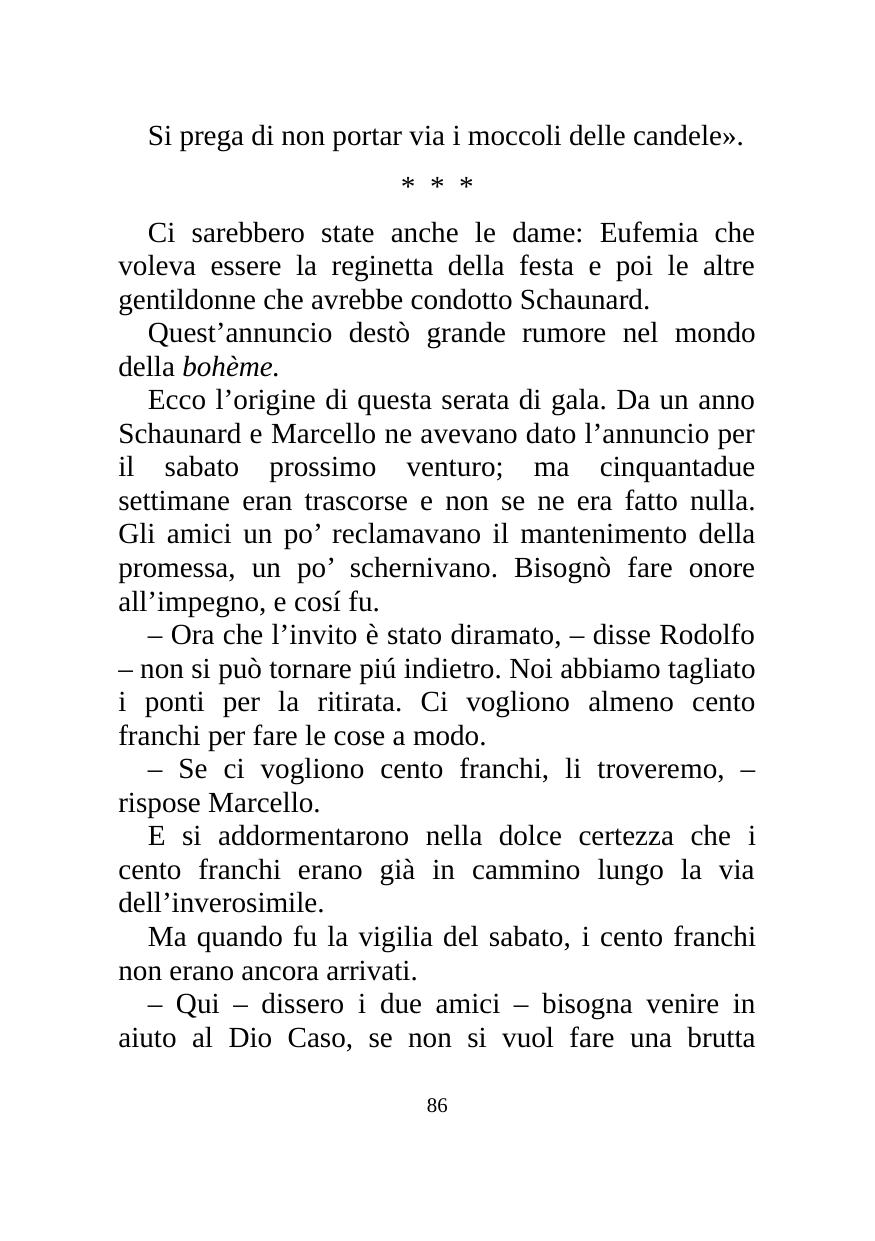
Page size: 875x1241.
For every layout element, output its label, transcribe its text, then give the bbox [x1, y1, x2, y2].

text ‒ Ora che l’invito è stato diramato, ‒ disse Rodolfo ‒ non si può tornare piú indietro. Noi abbiamo tagliato i ponti per la ritirata. Ci vogliono almeno cento franchi per fare le cose a modo. [118, 617, 756, 751]
text Ci sarebbero state anche le dame: Eufemia che voleva essere la reginetta della festa e poi le altre gentildonne che avrebbe condotto Schaunard. [118, 215, 756, 315]
text E si addormentarono nella dolce certezza che i cento franchi erano già in cammino lungo la via dell’inverosimile. [118, 818, 756, 919]
text * * * [118, 169, 756, 203]
text ‒ Se ci vogliono cento franchi, li troveremo, ‒ rispose Marcello. [118, 751, 756, 818]
text Ecco l’origine di questa serata di gala. Da un anno Schaunard e Marcello ne avevano dato l’annuncio per il sabato prossimo venturo; ma cinquantadue settimane eran trascorse e non se ne era fatto nulla. Gli amici un po’ reclamavano il mantenimento della promessa, un po’ schernivano. Bisognò fare onore all’impegno, e cosí fu. [118, 382, 756, 617]
text Ma quando fu la vigilia del sabato, i cento franchi non erano ancora arrivati. [118, 919, 756, 986]
text Si prega di non portar via i moccoli delle candele». [118, 118, 756, 152]
text Quest’annuncio destò grande rumore nel mondo della bohème. [118, 315, 756, 382]
text ‒ Qui ‒ dissero i due amici ‒ bisogna venire in aiuto al Dio Caso, se non si vuol fare una brutta [118, 986, 756, 1053]
